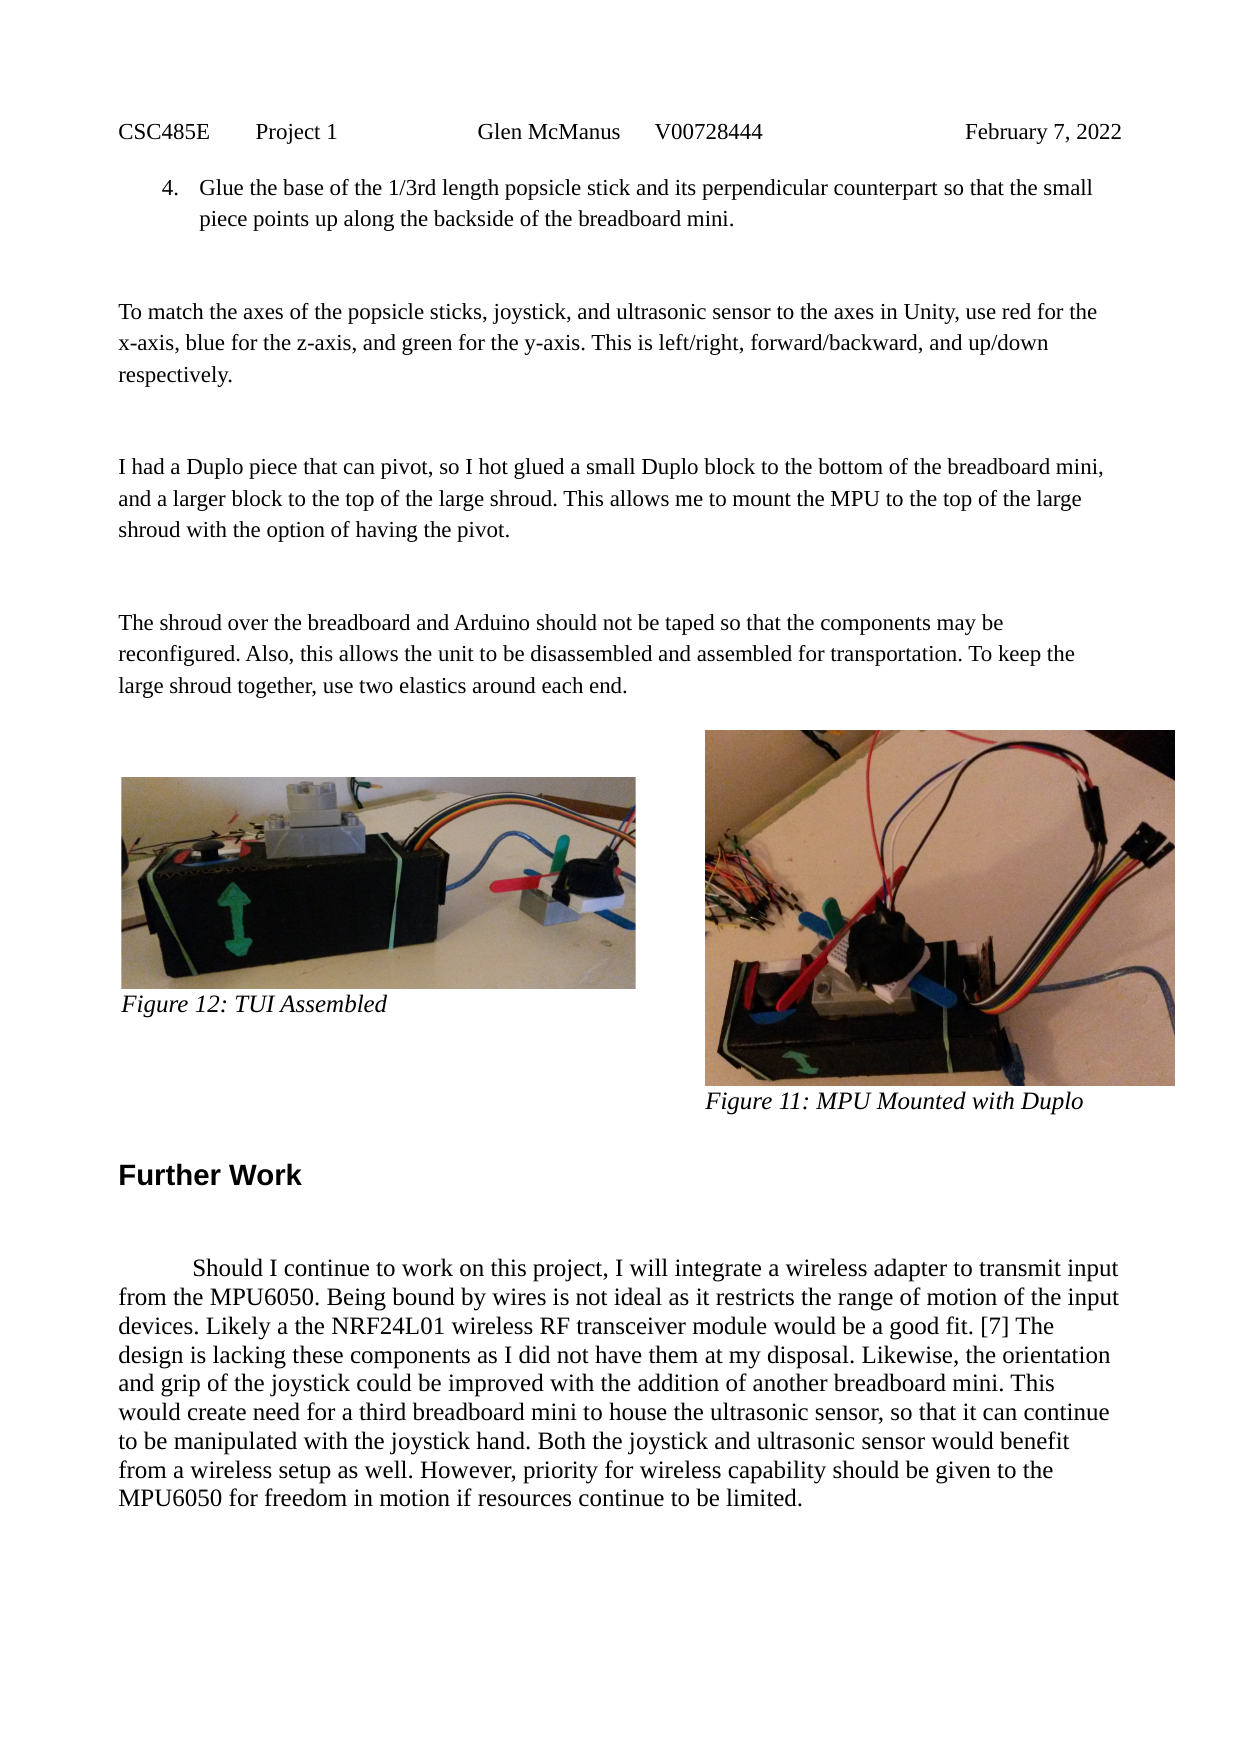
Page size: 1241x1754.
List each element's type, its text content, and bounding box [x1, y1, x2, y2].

text To match the axes of the popsicle sticks, joystick, and ultrasonic sensor to the axes in Unity, use red for the x-axis, blue for the z-axis, and green for the y-axis. This is left/right, forward/backward, and up/down respectively. [118, 298, 1122, 387]
picture [121, 777, 636, 989]
text The shroud over the breadboard and Arduino should not be taped so that the components may be reconfigured. Also, this allows the unit to be disassembled and assembled for transportation. To keep the large shroud together, use two elastics around each end. [118, 609, 1122, 698]
text Figure 12: TUI Assembled [121, 989, 636, 1018]
text Figure 11: MPU Mounted with Duplo [705, 1086, 1175, 1115]
text Should I continue to work on this project, I will integrate a wireless adapter to transmit input from the MPU6050. Being bound by wires is not ideal as it restricts the range of motion of the input devices. Likely a the NRF24L01 wireless RF transceiver module would be a good fit. [7] The design is lacking these components as I did not have them at my disposal. Likewise, the orientation and grip of the joystick could be improved with the addition of another breadboard mini. This would create need for a third breadboard mini to house the ultrasonic sensor, so that it can continue to be manipulated with the joystick hand. Both the joystick and ultrasonic sensor would benefit from a wireless setup as well. However, priority for wireless capability should be given to the MPU6050 for freedom in motion if resources continue to be limited. [118, 1253, 1122, 1512]
list Glue the base of the 1/3rd length popsicle stick and its perpendicular counterpart so that the small piece points up along the backside of the breadboard mini. [162, 174, 1122, 232]
picture [705, 730, 1175, 1086]
text I had a Duplo piece that can pivot, so I hot glued a small Duplo block to the bottom of the breadboard mini, and a larger block to the top of the large shroud. This allows me to mount the MPU to the top of the large shroud with the option of having the pivot. [118, 453, 1122, 543]
subtitle Further Work [118, 1158, 1122, 1192]
